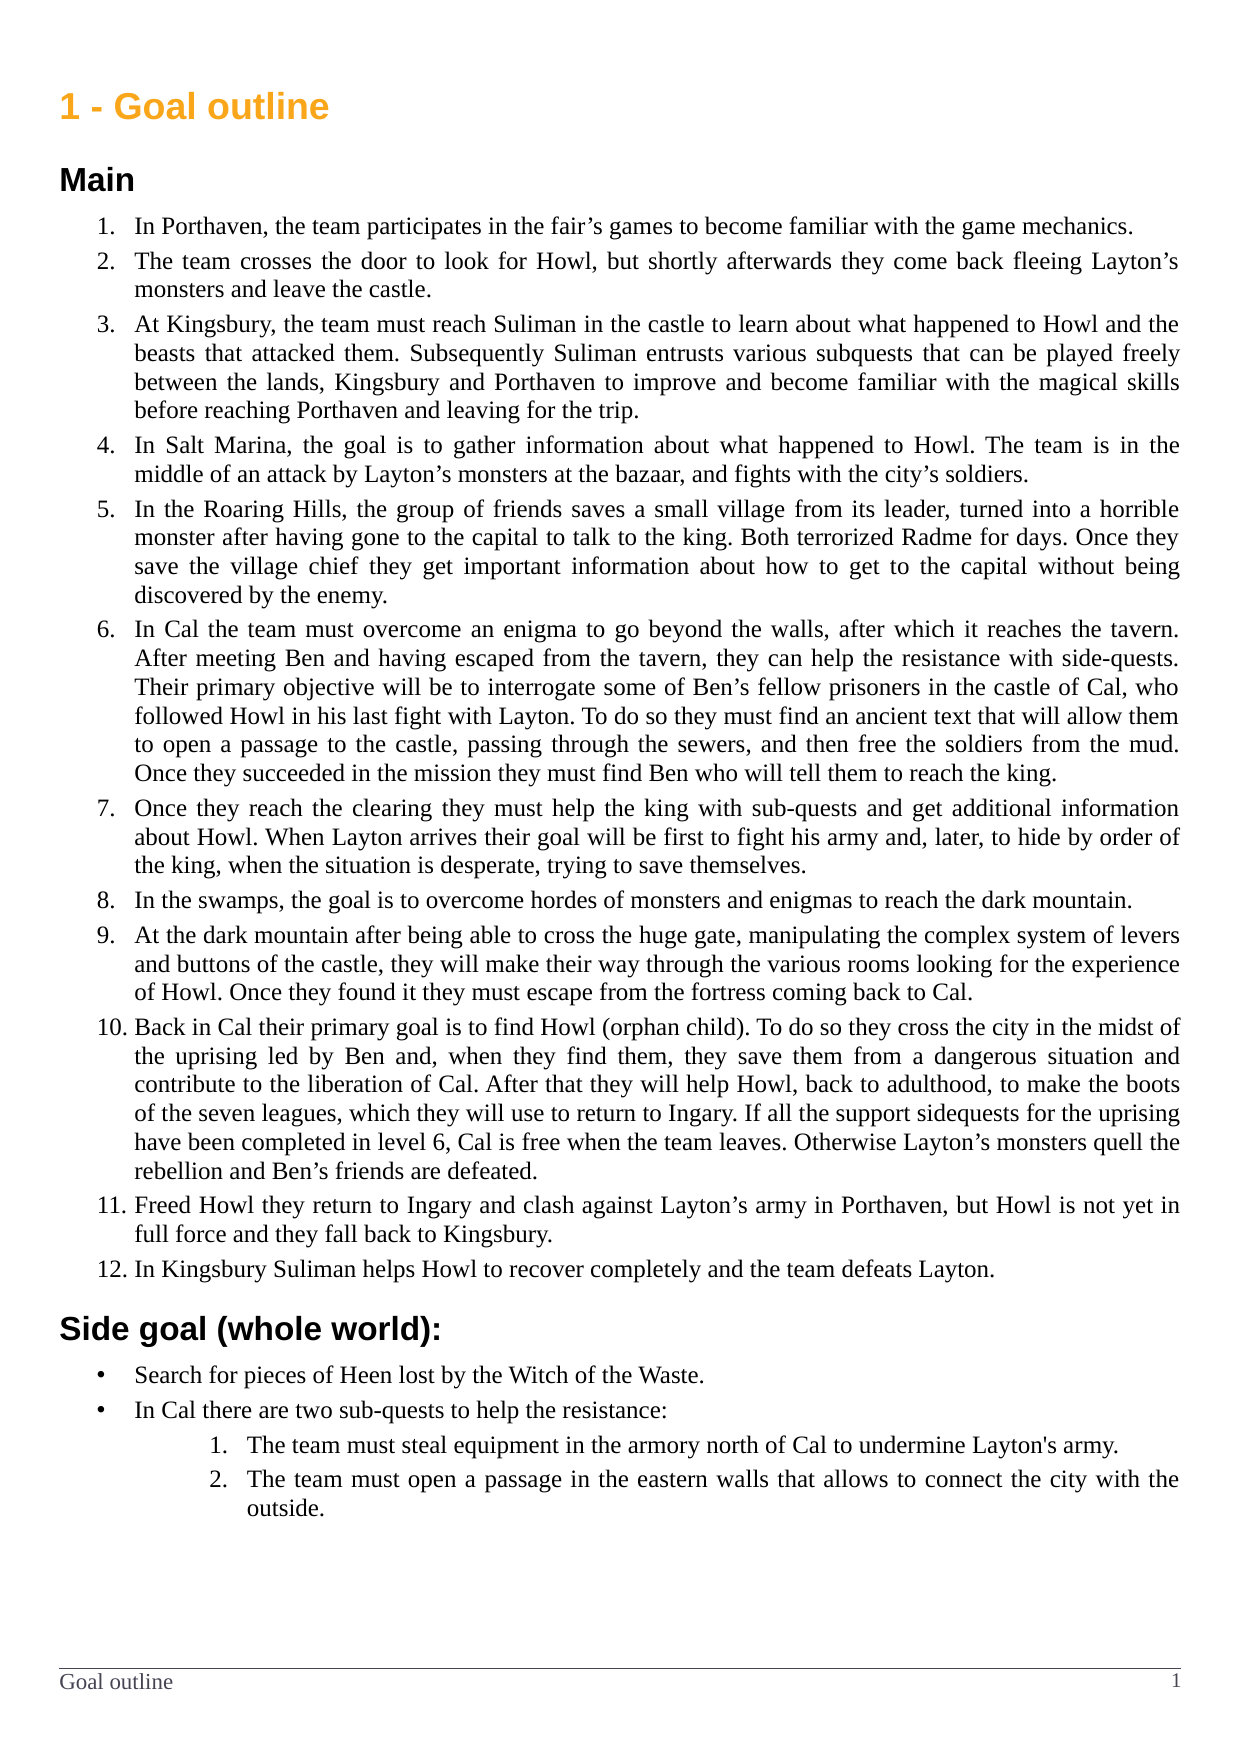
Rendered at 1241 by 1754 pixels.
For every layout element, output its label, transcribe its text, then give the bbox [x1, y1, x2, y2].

subtitle Goal outline [59, 84, 1181, 127]
list In the Roaring Hills, the group of friends saves a small village from its leader, turned into a horrible monster after having gone to the capital to talk to the king. Both terrorized Radme for days. Once they save the village chief they get important information about how to get to the capital without being discovered by the enemy. [97, 494, 1181, 609]
list Once they reach the clearing they must help the king with sub-quests and get additional information about Howl. When Layton arrives their goal will be first to fight his army and, later, to hide by order of the king, when the situation is desperate, trying to save themselves. [97, 793, 1181, 879]
list In Salt Marina, the goal is to gather information about what happened to Howl. The team is in the middle of an attack by Layton’s monsters at the bazaar, and fights with the city’s soldiers. [97, 430, 1181, 488]
list In Porthaven, the team participates in the fair’s games to become familiar with the game mechanics. [97, 211, 1181, 240]
list The team must open a passage in the eastern walls that allows to connect the city with the outside. [209, 1464, 1181, 1522]
list At the dark mountain after being able to cross the huge gate, manipulating the complex system of levers and buttons of the castle, they will make their way through the various rooms looking for the experience of Howl. Once they found it they must escape from the fortress coming back to Cal. [97, 920, 1181, 1006]
list In Cal there are two sub-quests to help the resistance: [97, 1395, 1181, 1424]
list The team crosses the door to look for Howl, but shortly afterwards they come back fleeing Layton’s monsters and leave the castle. [97, 246, 1181, 303]
list At Kingsbury, the team must reach Suliman in the castle to learn about what happened to Howl and the beasts that attacked them. Subsequently Suliman entrusts various subquests that can be played freely between the lands, Kingsbury and Porthaven to improve and become familiar with the magical skills before reaching Porthaven and leaving for the trip. [97, 309, 1181, 424]
subtitle Side goal (whole world): [59, 1309, 1181, 1348]
list Search for pieces of Heen lost by the Witch of the Waste. [97, 1360, 1181, 1389]
list In Kingsbury Suliman helps Howl to recover completely and the team defeats Layton. [97, 1254, 1181, 1283]
list Freed Howl they return to Ingary and clash against Layton’s army in Porthaven, but Howl is not yet in full force and they fall back to Kingsbury. [97, 1191, 1181, 1248]
subtitle Main [59, 160, 1181, 199]
list The team must steal equipment in the armory north of Cal to undermine Layton's army. [209, 1430, 1181, 1458]
list Back in Cal their primary goal is to find Howl (orphan child). To do so they cross the city in the midst of the uprising led by Ben and, when they find them, they save them from a dangerous situation and contribute to the liberation of Cal. After that they will help Howl, back to adulthood, to make the boots of the seven leagues, which they will use to return to Ingary. If all the support sidequests for the uprising have been completed in level 6, Cal is free when the team leaves. Otherwise Layton’s monsters quell the rebellion and Ben’s friends are defeated. [97, 1012, 1181, 1184]
list In Cal the team must overcome an enigma to go beyond the walls, after which it reaches the tavern. After meeting Ben and having escaped from the tavern, they can help the resistance with side-quests. Their primary objective will be to interrogate some of Ben’s fellow prisoners in the castle of Cal, who followed Howl in his last fight with Layton. To do so they must find an ancient text that will allow them to open a passage to the castle, passing through the sewers, and then free the soldiers from the mud. Once they succeeded in the mission they must find Ben who will tell them to reach the king. [97, 614, 1181, 787]
list In the swamps, the goal is to overcome hordes of monsters and enigmas to reach the dark mountain. [97, 885, 1181, 914]
